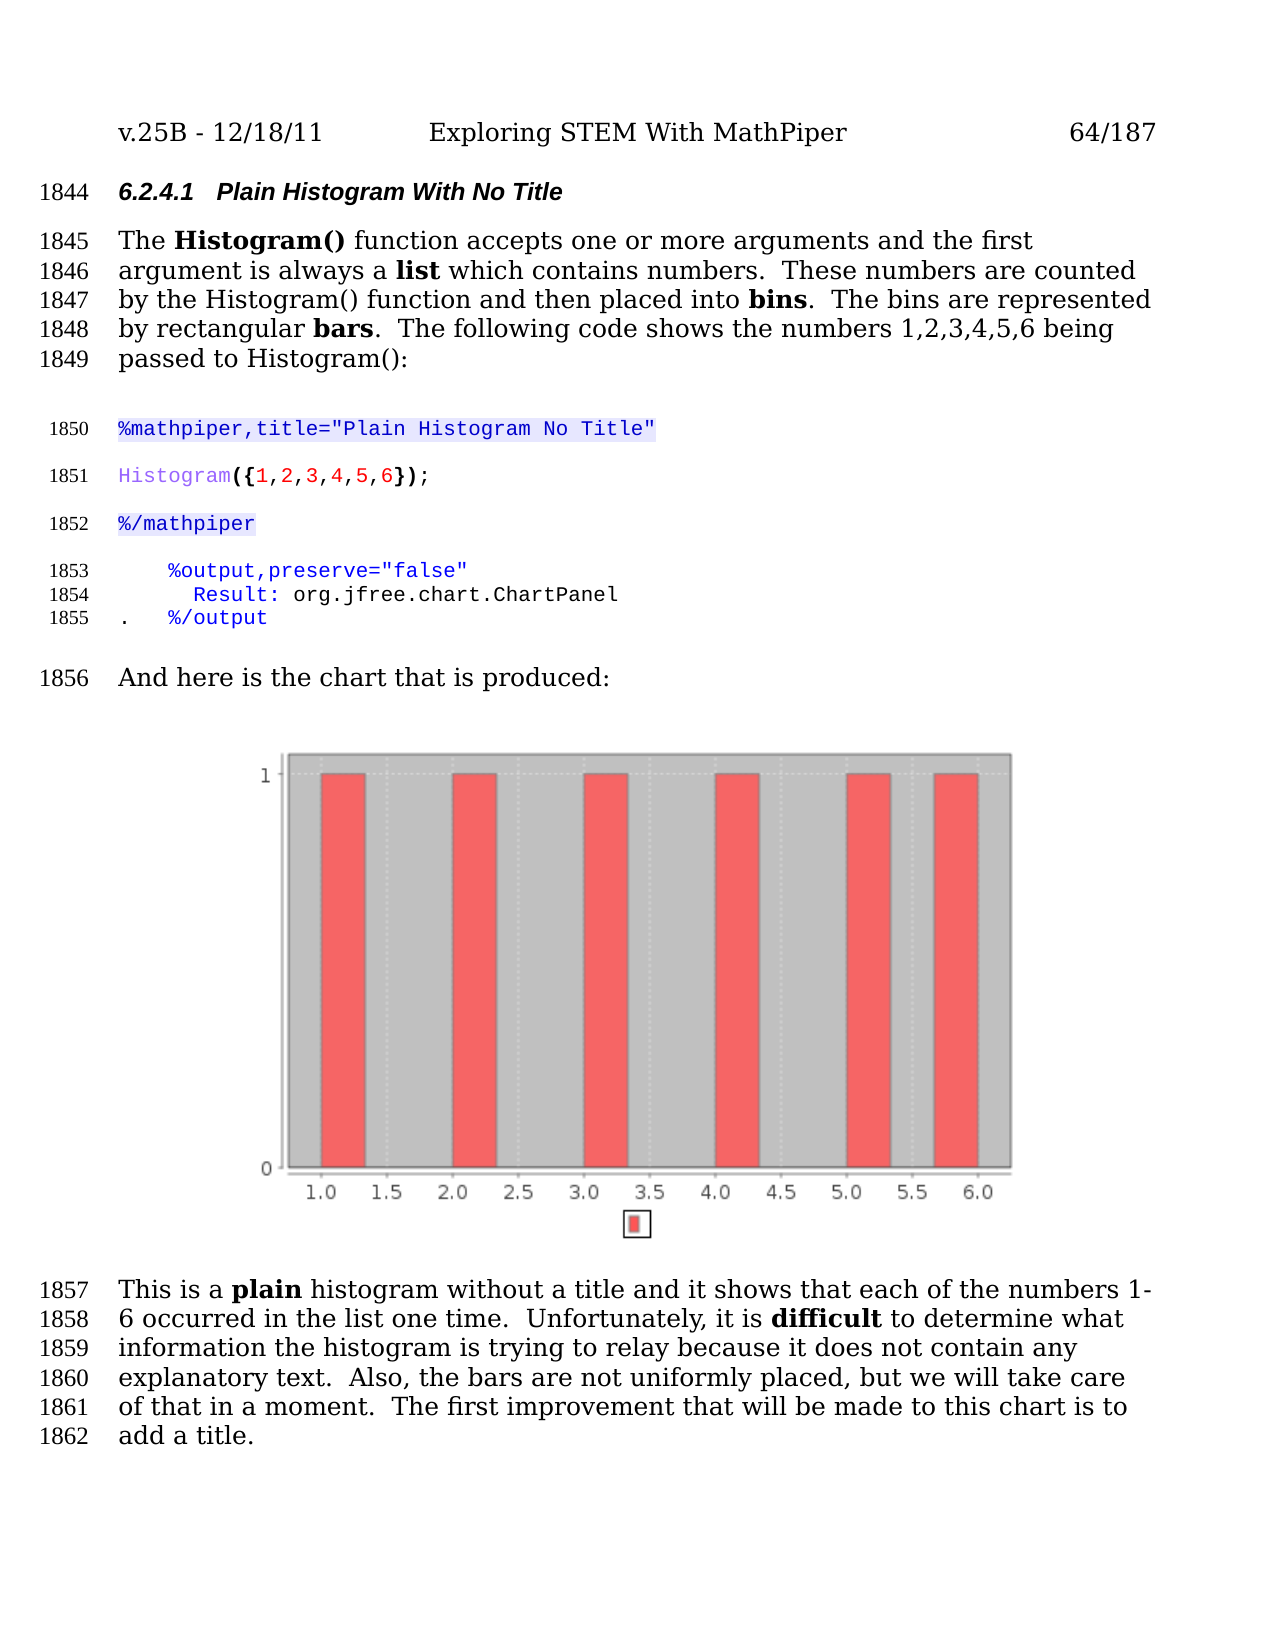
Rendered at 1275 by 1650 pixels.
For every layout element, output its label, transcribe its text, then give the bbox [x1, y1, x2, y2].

text The Histogram() function accepts one or more arguments and the first argument is always a list which contains numbers. These numbers are counted by the Histogram() function and then placed into bins. The bins are represented by rectangular bars. The following code shows the numbers 1,2,3,4,5,6 being passed to Histogram(): [118, 226, 1157, 373]
text %mathpiper,title="Plain Histogram No Title" [118, 418, 1157, 442]
text And here is the chart that is produced: [118, 664, 1157, 693]
subtitle Plain Histogram With No Title [118, 177, 1157, 205]
text Result: org.jfree.chart.ChartPanel [118, 584, 1157, 607]
text %output,preserve="false" [118, 560, 1157, 584]
picture [245, 743, 1030, 1240]
text %/mathpiper [118, 513, 1157, 536]
text This is a plain histogram without a title and it shows that each of the numbers 1-6 occurred in the list one time. Unfortunately, it is difficult to determine what information the histogram is trying to relay because it does not contain any explanatory text. Also, the bars are not uniformly placed, but we will take care of that in a moment. The first improvement that will be made to this chart is to add a title. [118, 1275, 1157, 1450]
text . %/output [118, 607, 1157, 631]
text Histogram({1,2,3,4,5,6}); [118, 466, 1157, 489]
